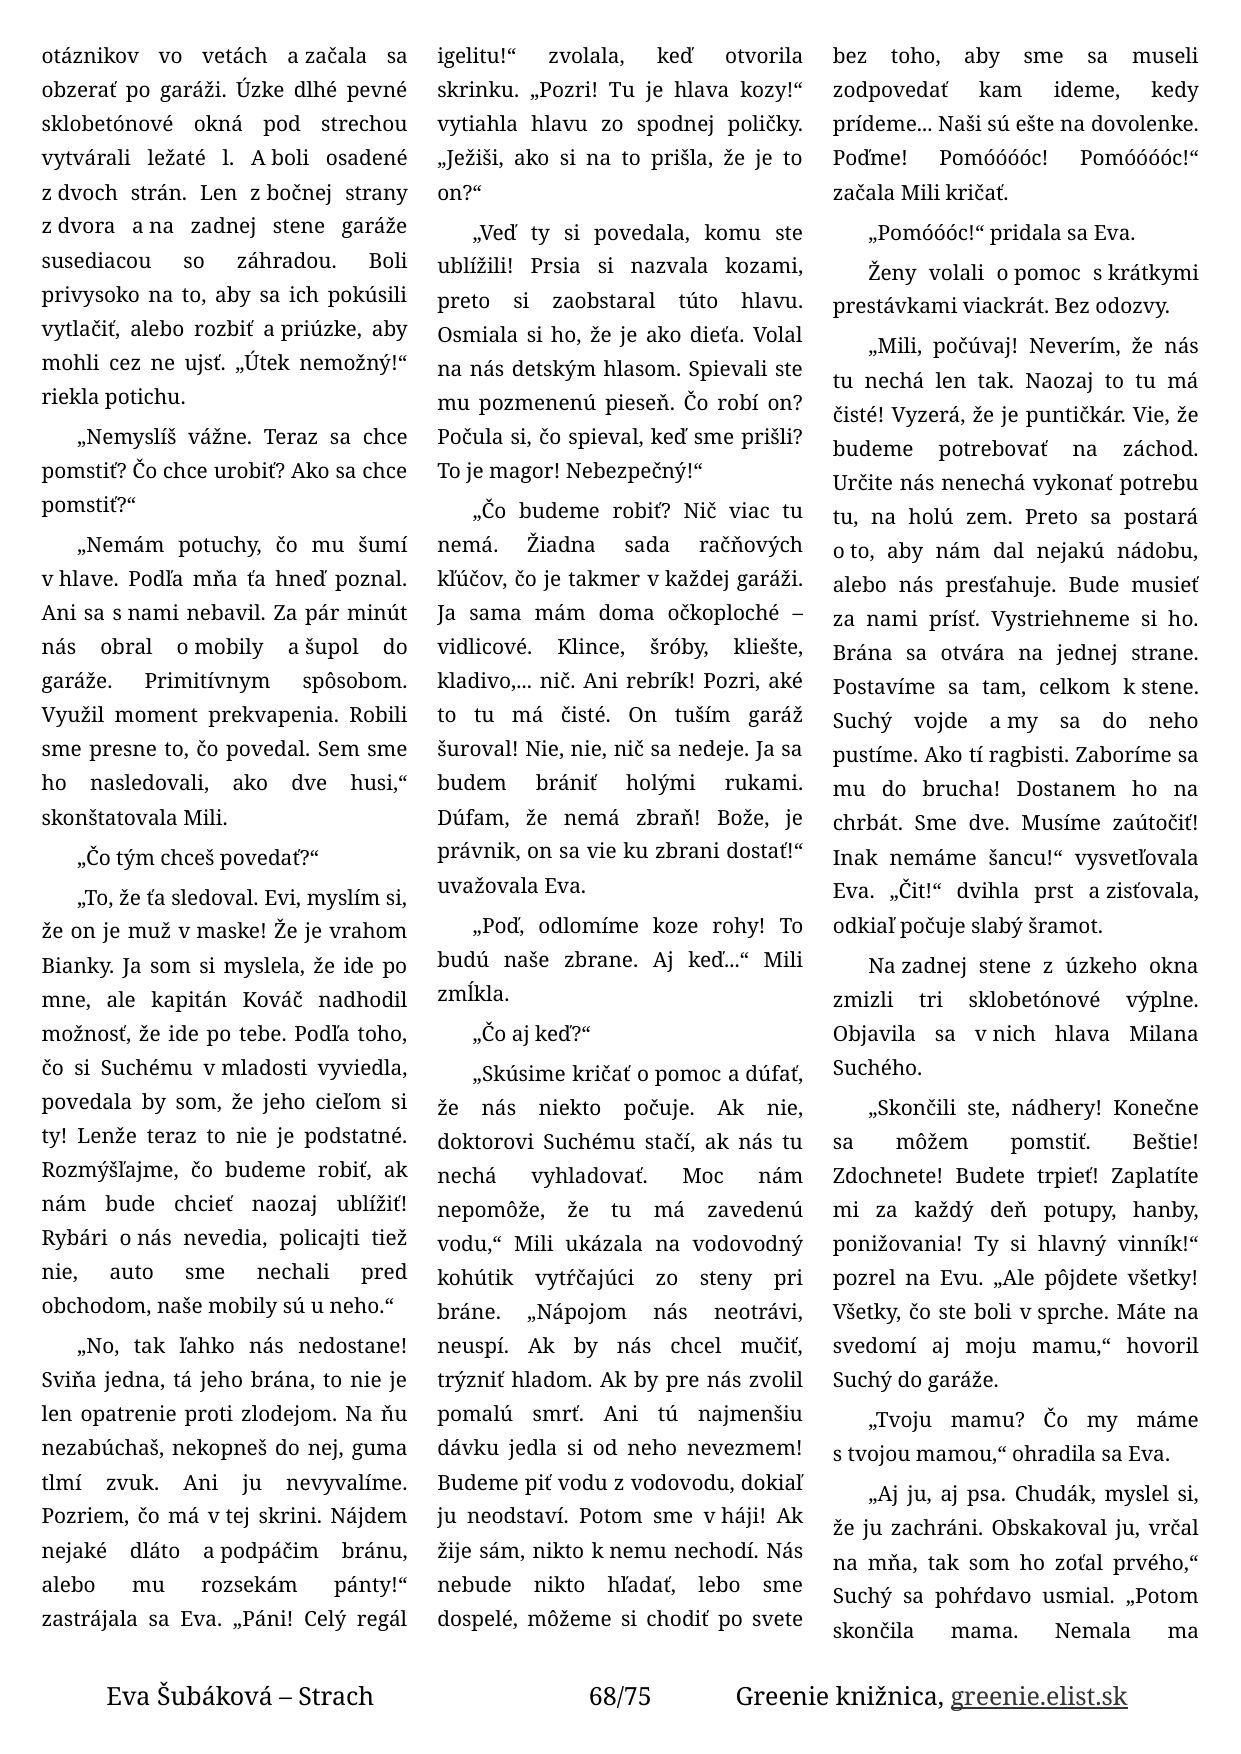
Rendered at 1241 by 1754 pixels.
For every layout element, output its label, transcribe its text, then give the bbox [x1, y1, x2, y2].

text „Skončili ste, nádhery! Konečne sa môžem pomstiť. Beštie! Zdochnete! Budete trpieť! Zaplatíte mi za každý deň potupy, hanby, ponižovania! Ty si hlavný vinník!“ pozrel na Evu. „Ale pôjdete všetky! Všetky, čo ste boli v sprche. Máte na svedomí aj moju mamu,“ hovoril Suchý do garáže. [833, 1093, 1199, 1394]
text „Veď ty si povedala, komu ste ublížili! Prsia si nazvala kozami, preto si zaobstaral túto hlavu. Osmiala si ho, že je ako dieťa. Volal na nás detským hlasom. Spievali ste mu pozmenenú pieseň. Čo robí on? Počula si, čo spieval, keď sme prišli? To je magor! Nebezpečný!“ [437, 218, 803, 484]
text „Tvoju mamu? Čo my máme s tvojou mamou,“ ohradila sa Eva. [833, 1405, 1199, 1468]
text „Čo budeme robiť? Nič viac tu nemá. Žiadna sada račňových kľúčov, čo je takmer v každej garáži. Ja sama mám doma očkoploché – vidlicové. Klince, šróby, kliešte, kladivo,... nič. Ani rebrík! Pozri, aké to tu má čisté. On tuším garáž šuroval! Nie, nie, nič sa nedeje. Ja sa budem brániť holými rukami. Dúfam, že nemá zbraň! Bože, je právnik, on sa vie ku zbrani dostať!“ uvažovala Eva. [437, 496, 803, 899]
text bez toho, aby sme sa museli zodpovedať kam ideme, kedy prídeme... Naši sú ešte na dovolenke. Poďme! Pomóóóóc! Pomóóóóc!“ začala Mili kričať. [833, 41, 1199, 206]
text „To, že ťa sledoval. Evi, myslím si, že on je muž v maske! Že je vrahom Bianky. Ja som si myslela, že ide po mne, ale kapitán Kováč nadhodil možnosť, že ide po tebe. Podľa toho, čo si Suchému v mladosti vyviedla, povedala by som, že jeho cieľom si ty! Lenže teraz to nie je podstatné. Rozmýšľajme, čo budeme robiť, ak nám bude chcieť naozaj ublížiť! Rybári o nás nevedia, policajti tiež nie, auto sme nechali pred obchodom, naše mobily sú u neho.“ [41, 883, 408, 1320]
text „Skúsime kričať o pomoc a dúfať, že nás niekto počuje. Ak nie, doktorovi Suchému stačí, ak nás tu nechá vyhladovať. Moc nám nepomôže, že tu má zavedenú vodu,“ Mili ukázala na vodovodný kohútik vytŕčajúci zo steny pri bráne. „Nápojom nás neotrávi, neuspí. Ak by nás chcel mučiť, trýzniť hladom. Ak by pre nás zvolil pomalú smrť. Ani tú najmenšiu dávku jedla si od neho nevezmem! Budeme piť vodu z vodovodu, dokiaľ ju neodstaví. Potom sme v háji! Ak žije sám, nikto k nemu nechodí. Nás nebude nikto hľadať, lebo sme dospelé, môžeme si chodiť po svete [437, 1059, 803, 1632]
text „Mili, počúvaj! Neverím, že nás tu nechá len tak. Naozaj to tu má čisté! Vyzerá, že je puntičkár. Vie, že budeme potrebovať na záchod. Určite nás nenechá vykonať potrebu tu, na holú zem. Preto sa postará o to, aby nám dal nejakú nádobu, alebo nás presťahuje. Bude musieť za nami prísť. Vystriehneme si ho. Brána sa otvára na jednej strane. Postavíme sa tam, celkom k stene. Suchý vojde a my sa do neho pustíme. Ako tí ragbisti. Zaboríme sa mu do brucha! Dostanem ho na chrbát. Sme dve. Musíme zaútočiť! Inak nemáme šancu!“ vysvetľovala Eva. „Čit!“ dvihla prst a zisťovala, odkiaľ počuje slabý šramot. [833, 332, 1199, 939]
text otáznikov vo vetách a začala sa obzerať po garáži. Úzke dlhé pevné sklobetónové okná pod strechou vytvárali ležaté l. A boli osadené z dvoch strán. Len z bočnej strany z dvora a na zadnej stene garáže susediacou so záhradou. Boli privysoko na to, aby sa ich pokúsili vytlačiť, alebo rozbiť a priúzke, aby mohli cez ne ujsť. „Útek nemožný!“ riekla potichu. [41, 41, 408, 410]
text „Poď, odlomíme koze rohy! To budú naše zbrane. Aj keď...“ Mili zmĺkla. [437, 911, 803, 1007]
text Ženy volali o pomoc s krátkymi prestávkami viackrát. Bez odozvy. [833, 258, 1199, 320]
text „Aj ju, aj psa. Chudák, myslel si, že ju zachráni. Obskakoval ju, vrčal na mňa, tak som ho zoťal prvého,“ Suchý sa pohŕdavo usmial. „Potom skončila mama. Nemala ma [833, 1479, 1199, 1644]
text igelitu!“ zvolala, keď otvorila skrinku. „Pozri! Tu je hlava kozy!“ vytiahla hlavu zo spodnej poličky. „Ježiši, ako si na to prišla, že je to on?“ [437, 41, 803, 206]
text „Nemám potuchy, čo mu šumí v hlave. Podľa mňa ťa hneď poznal. Ani sa s nami nebavil. Za pár minút nás obral o mobily a šupol do garáže. Primitívnym spôsobom. Využil moment prekvapenia. Robili sme presne to, čo povedal. Sem sme ho nasledovali, ako dve husi,“ skonštatovala Mili. [41, 530, 408, 831]
text „Pomóóóc!“ pridala sa Eva. [833, 218, 1199, 246]
text „Čo tým chceš povedať?“ [41, 843, 408, 871]
text „Čo aj keď?“ [437, 1019, 803, 1047]
text „Nemyslíš vážne. Teraz sa chce pomstiť? Čo chce urobiť? Ako sa chce pomstiť?“ [41, 422, 408, 518]
text Na zadnej stene z úzkeho okna zmizli tri sklobetónové výplne. Objavila sa v nich hlava Milana Suchého. [833, 951, 1199, 1081]
text „No, tak ľahko nás nedostane! Sviňa jedna, tá jeho brána, to nie je len opatrenie proti zlodejom. Na ňu nezabúchaš, nekopneš do nej, guma tlmí zvuk. Ani ju nevyvalíme. Pozriem, čo má v tej skrini. Nájdem nejaké dláto a podpáčim bránu, alebo mu rozsekám pánty!“ zastrájala sa Eva. „Páni! Celý regál [41, 1331, 408, 1632]
